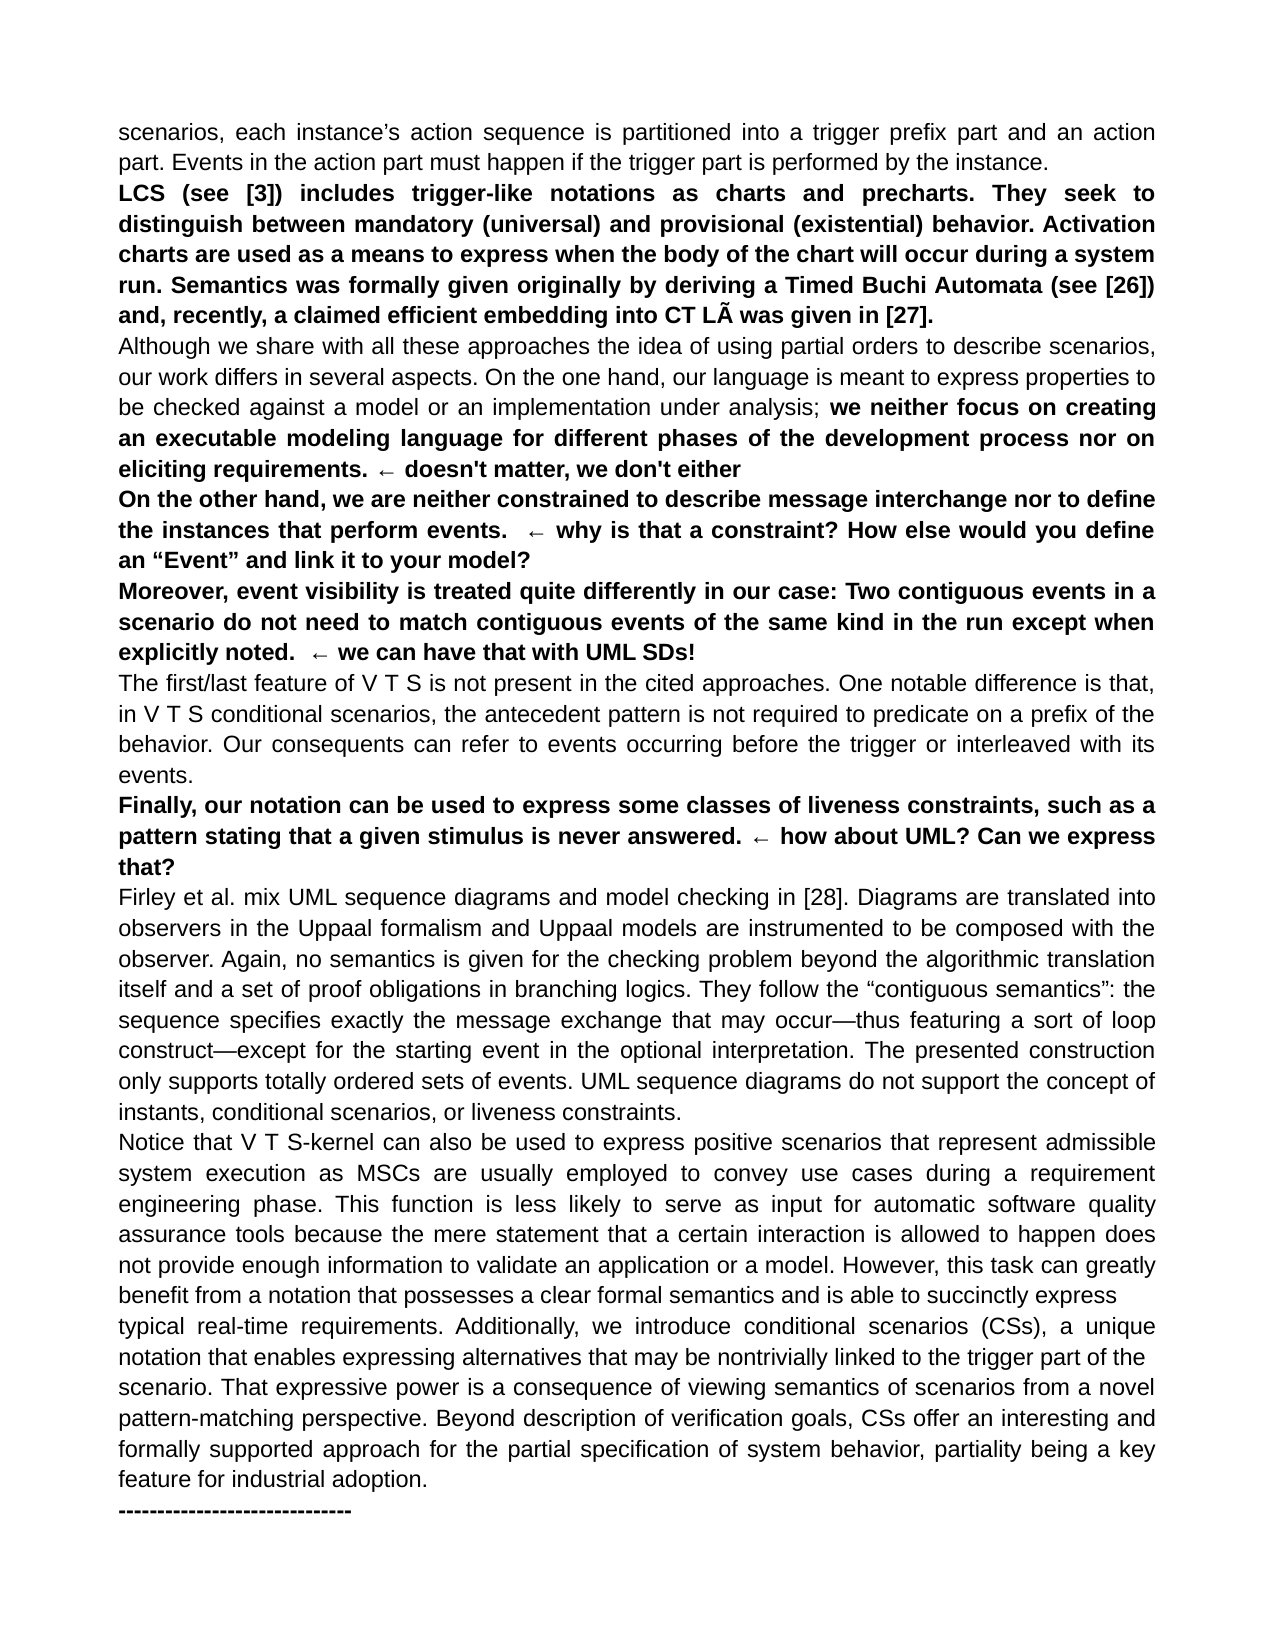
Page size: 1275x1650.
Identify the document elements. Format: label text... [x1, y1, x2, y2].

text scenarios, each instance’s action sequence is partitioned into a trigger prefix part and an action part. Events in the action part must happen if the trigger part is performed by the instance. [118, 118, 1157, 176]
text ------------------------------ [118, 1496, 1157, 1523]
text Finally, our notation can be used to express some classes of liveness constraints, such as a pattern stating that a given stimulus is never answered. ← how about UML? Can we express that? [118, 792, 1157, 880]
text typical real-time requirements. Additionally, we introduce conditional scenarios (CSs), a unique notation that enables expressing alternatives that may be nontrivially linked to the trigger part of the [118, 1312, 1157, 1370]
text Firley et al. mix UML sequence diagrams and model checking in [28]. Diagrams are translated into observers in the Uppaal formalism and Uppaal models are instrumented to be composed with the observer. Again, no semantics is given for the checking problem beyond the algorithmic translation itself and a set of proof obligations in branching logics. They follow the “contiguous semantics”: the sequence specifies exactly the message exchange that may occur—thus featuring a sort of loop construct—except for the starting event in the optional interpretation. The presented construction only supports totally ordered sets of events. UML sequence diagrams do not support the concept of instants, conditional scenarios, or liveness constraints. [118, 884, 1157, 1125]
text Notice that V T S-kernel can also be used to express positive scenarios that represent admissible system execution as MSCs are usually employed to convey use cases during a requirement engineering phase. This function is less likely to serve as input for automatic software quality assurance tools because the mere statement that a certain interaction is allowed to happen does not provide enough information to validate an application or a model. However, this task can greatly benefit from a notation that possesses a clear formal semantics and is able to succinctly express [118, 1129, 1157, 1309]
text scenario. That expressive power is a consequence of viewing semantics of scenarios from a novel pattern-matching perspective. Beyond description of verification goals, CSs offer an interesting and formally supported approach for the partial specification of system behavior, partiality being a key feature for industrial adoption. [118, 1374, 1157, 1492]
text On the other hand, we are neither constrained to describe message interchange nor to define the instances that perform events. ← why is that a constraint? How else would you define an “Event” and link it to your model? [118, 486, 1157, 574]
text The first/last feature of V T S is not present in the cited approaches. One notable difference is that, in V T S conditional scenarios, the antecedent pattern is not required to predicate on a prefix of the behavior. Our consequents can refer to events occurring before the trigger or interleaved with its events. [118, 669, 1157, 788]
text Although we share with all these approaches the idea of using partial orders to describe scenarios, our work differs in several aspects. On the one hand, our language is meant to express properties to be checked against a model or an implementation under analysis; we neither focus on creating an executable modeling language for different phases of the development process nor on eliciting requirements. ← doesn't matter, we don't either [118, 332, 1157, 482]
text Moreover, event visibility is treated quite differently in our case: Two contiguous events in a scenario do not need to match contiguous events of the same kind in the run except when explicitly noted. ← we can have that with UML SDs! [118, 577, 1157, 666]
text LCS (see [3]) includes trigger-like notations as charts and precharts. They seek to distinguish between mandatory (universal) and provisional (existential) behavior. Activation charts are used as a means to express when the body of the chart will occur during a system run. Semantics was formally given originally by deriving a Timed Buchi Automata (see [26]) and, recently, a claimed efficient embedding into CT LÃ was given in [27]. [118, 179, 1157, 329]
